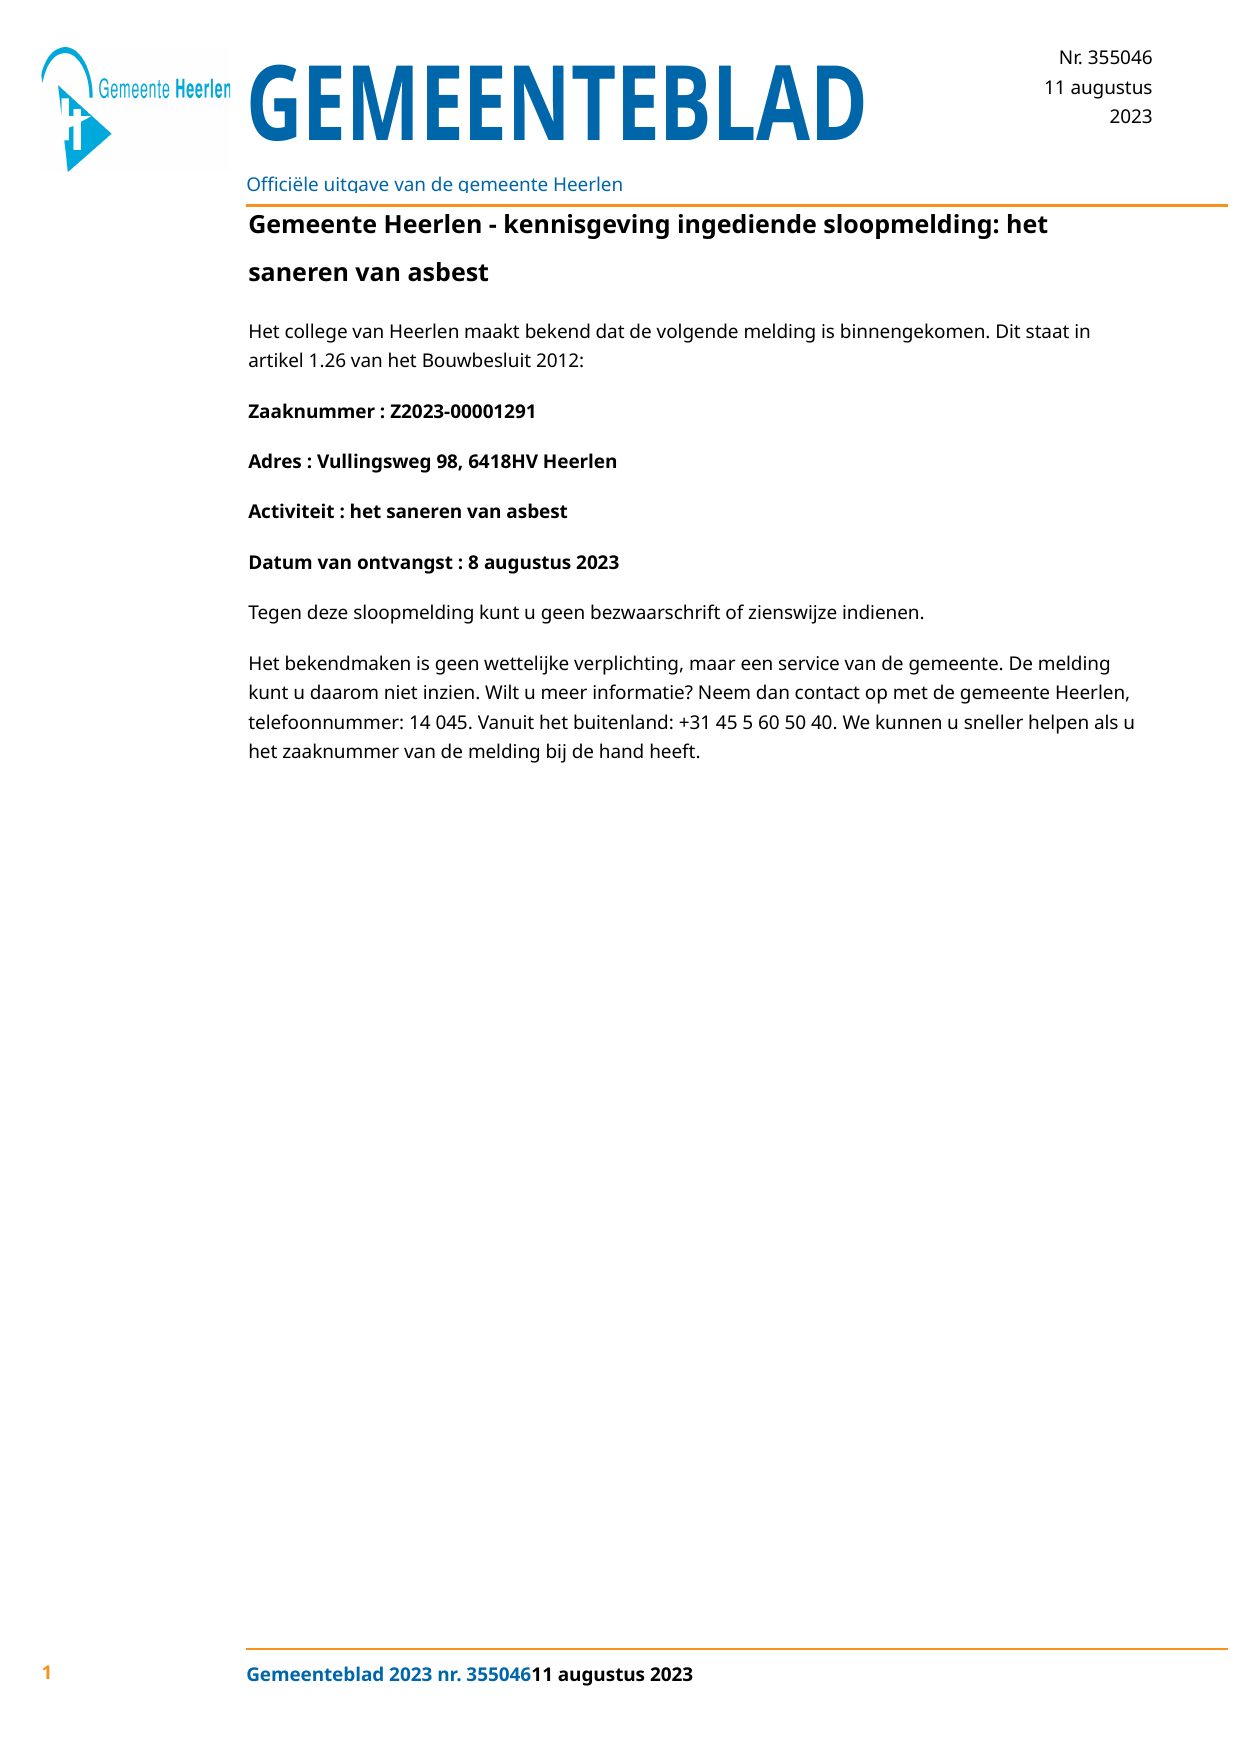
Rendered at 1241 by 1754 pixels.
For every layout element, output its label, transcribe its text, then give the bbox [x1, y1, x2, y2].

text Datum van ontvangst : 8 augustus 2023 [248, 549, 1152, 575]
text Zaaknummer : Z2023-00001291 [248, 398, 1152, 424]
text Gemeente Heerlen - kennisgeving ingediende sloopmelding: het saneren van asbest [248, 207, 1152, 288]
text Activiteit : het saneren van asbest [248, 499, 1152, 524]
text Tegen deze sloopmelding kunt u geen bezwaarschrift of zienswijze indienen. [248, 599, 1152, 625]
picture [41, 47, 231, 172]
text Het bekendmaken is geen wettelijke verplichting, maar een service van de gemeente. De melding kunt u daarom niet inzien. Wilt u meer informatie? Neem dan contact op met de gemeente Heerlen, telefoonnummer: 14 045. Vanuit het buitenland: +31 45 5 60 50 40. We kunnen u sneller helpen als u het zaaknummer van de melding bij de hand heeft. [248, 650, 1152, 764]
picture [41, 47, 59, 70]
text Adres : Vullingsweg 98, 6418HV Heerlen [248, 448, 1152, 474]
text Het college van Heerlen maakt bekend dat de volgende melding is binnengekomen. Dit staat in artikel 1.26 van het Bouwbesluit 2012: [248, 318, 1152, 373]
